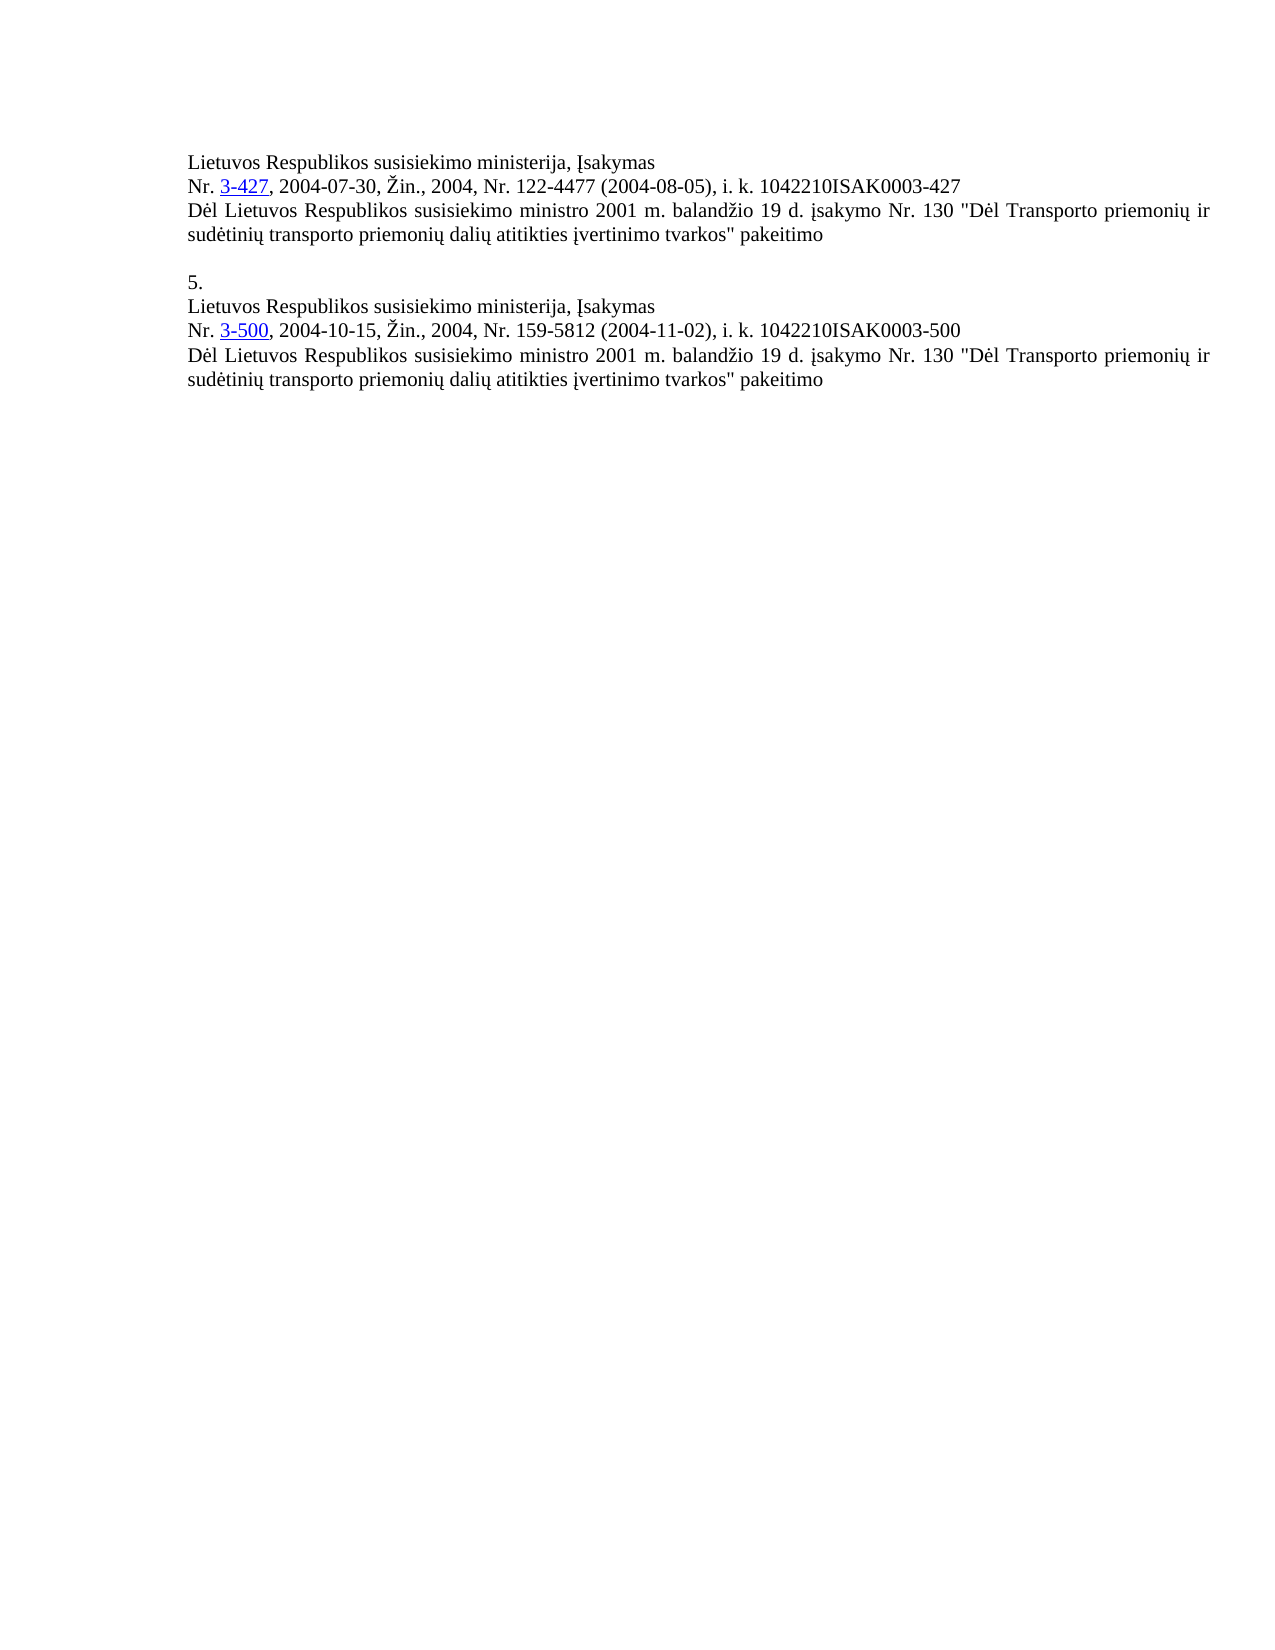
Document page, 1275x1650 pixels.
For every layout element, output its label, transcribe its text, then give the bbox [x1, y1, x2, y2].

text Dėl Lietuvos Respublikos susisiekimo ministro 2001 m. balandžio 19 d. įsakymo Nr. 130 "Dėl Transporto priemonių ir sudėtinių transporto priemonių dalių atitikties įvertinimo tvarkos" pakeitimo [187, 198, 1211, 246]
text Lietuvos Respublikos susisiekimo ministerija, Įsakymas [187, 150, 1211, 174]
text Nr. 3-500, 2004-10-15, Žin., 2004, Nr. 159-5812 (2004-11-02), i. k. 1042210ISAK0003-500 [187, 318, 1211, 342]
text Lietuvos Respublikos susisiekimo ministerija, Įsakymas [187, 294, 1211, 318]
text Nr. 3-427, 2004-07-30, Žin., 2004, Nr. 122-4477 (2004-08-05), i. k. 1042210ISAK0003-427 [187, 174, 1211, 198]
text Dėl Lietuvos Respublikos susisiekimo ministro 2001 m. balandžio 19 d. įsakymo Nr. 130 "Dėl Transporto priemonių ir sudėtinių transporto priemonių dalių atitikties įvertinimo tvarkos" pakeitimo [187, 342, 1211, 391]
text 5. [187, 270, 1211, 294]
